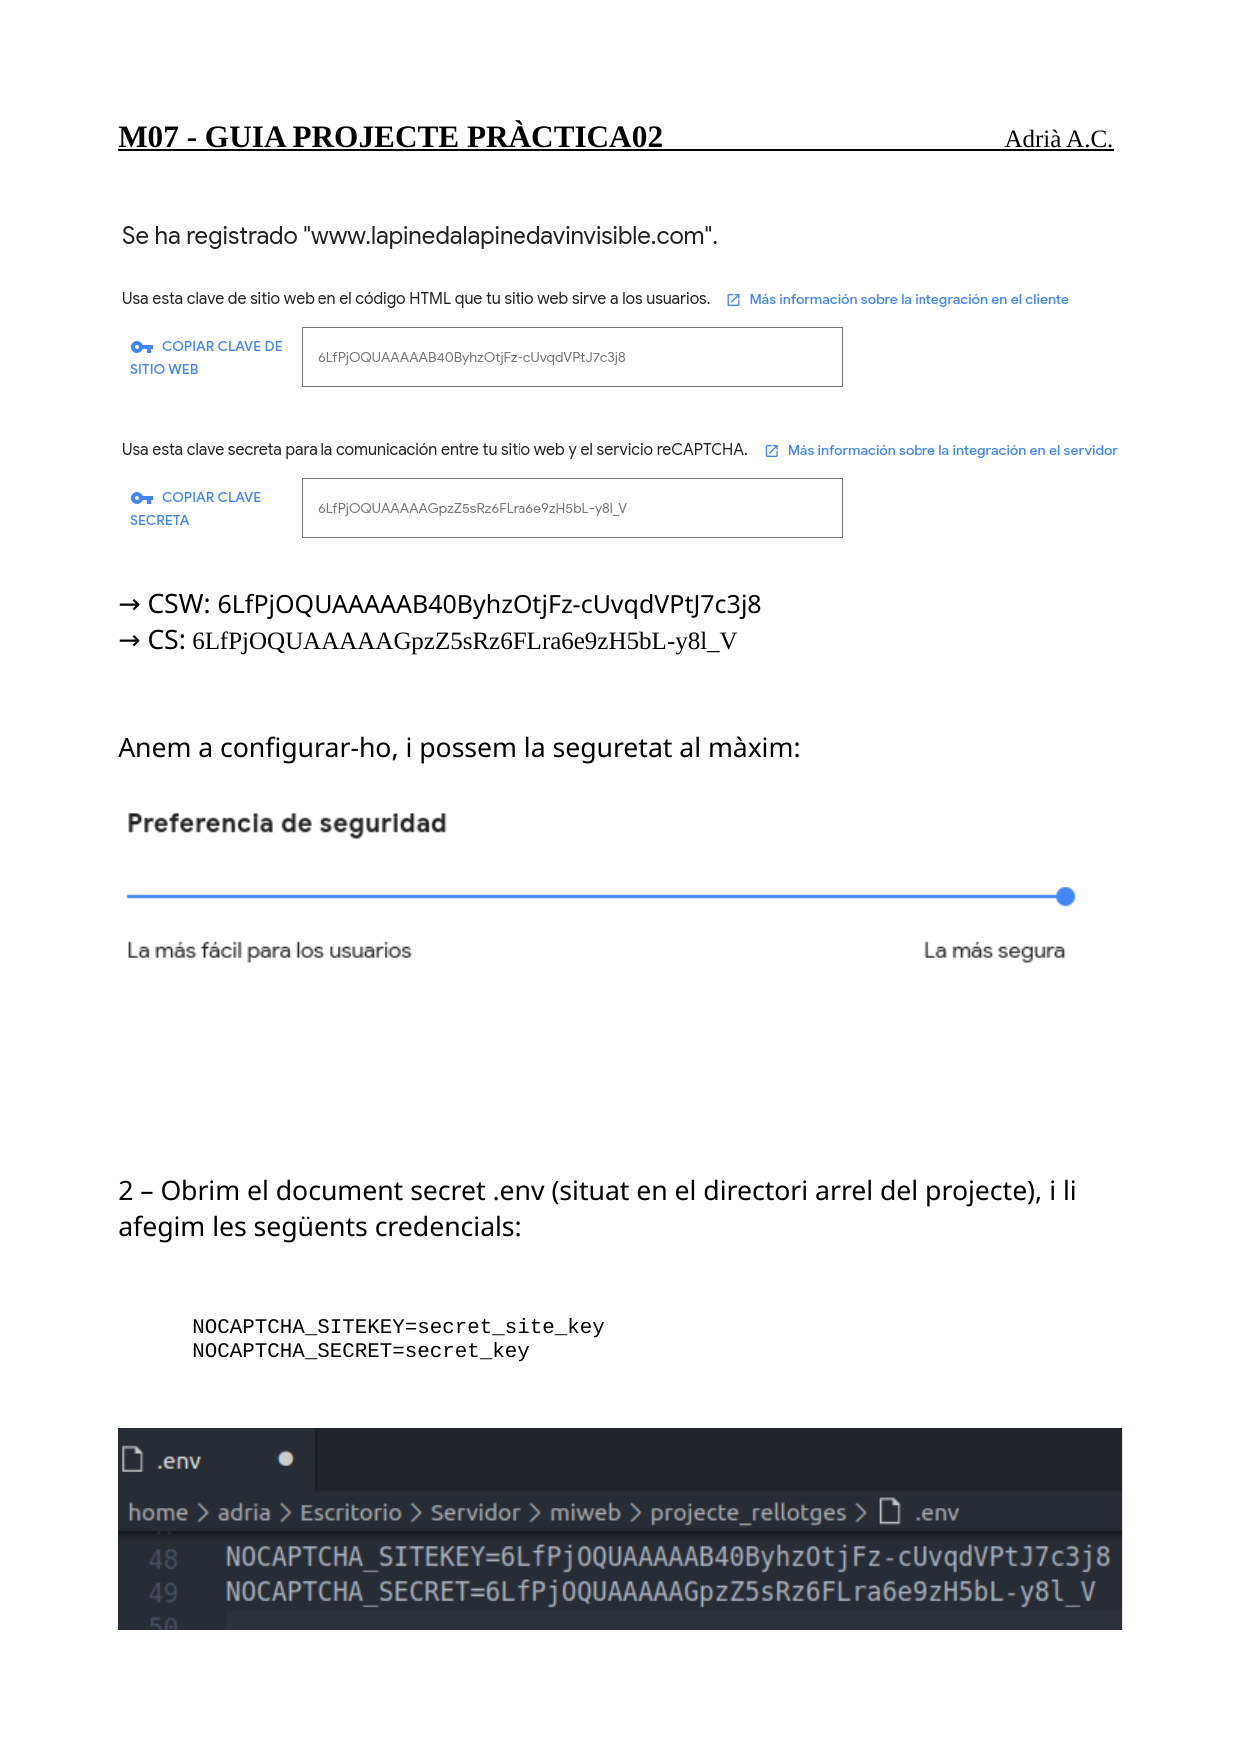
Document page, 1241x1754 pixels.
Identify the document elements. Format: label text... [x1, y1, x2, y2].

picture [118, 219, 1123, 549]
text 2 – Obrim el document secret .env (situat en el directori arrel del projecte), i li afegim les següents credencials: [118, 1171, 1122, 1244]
text → CSW: 6LfPjOQUAAAAAB40ByhzOtjFz-cUvqdVPtJ7c3j8 [118, 585, 1122, 621]
text NOCAPTCHA_SECRET=secret_key [118, 1340, 1122, 1363]
text Anem a configurar-ho, i possem la seguretat al màxim: [118, 729, 1122, 766]
text NOCAPTCHA_SITEKEY=secret_site_key [118, 1316, 1122, 1340]
picture [118, 1428, 1123, 1630]
picture [118, 801, 1094, 991]
text → CS: 6LfPjOQUAAAAAGpzZ5sRz6FLra6e9zH5bL-y8l_V [118, 621, 1122, 657]
